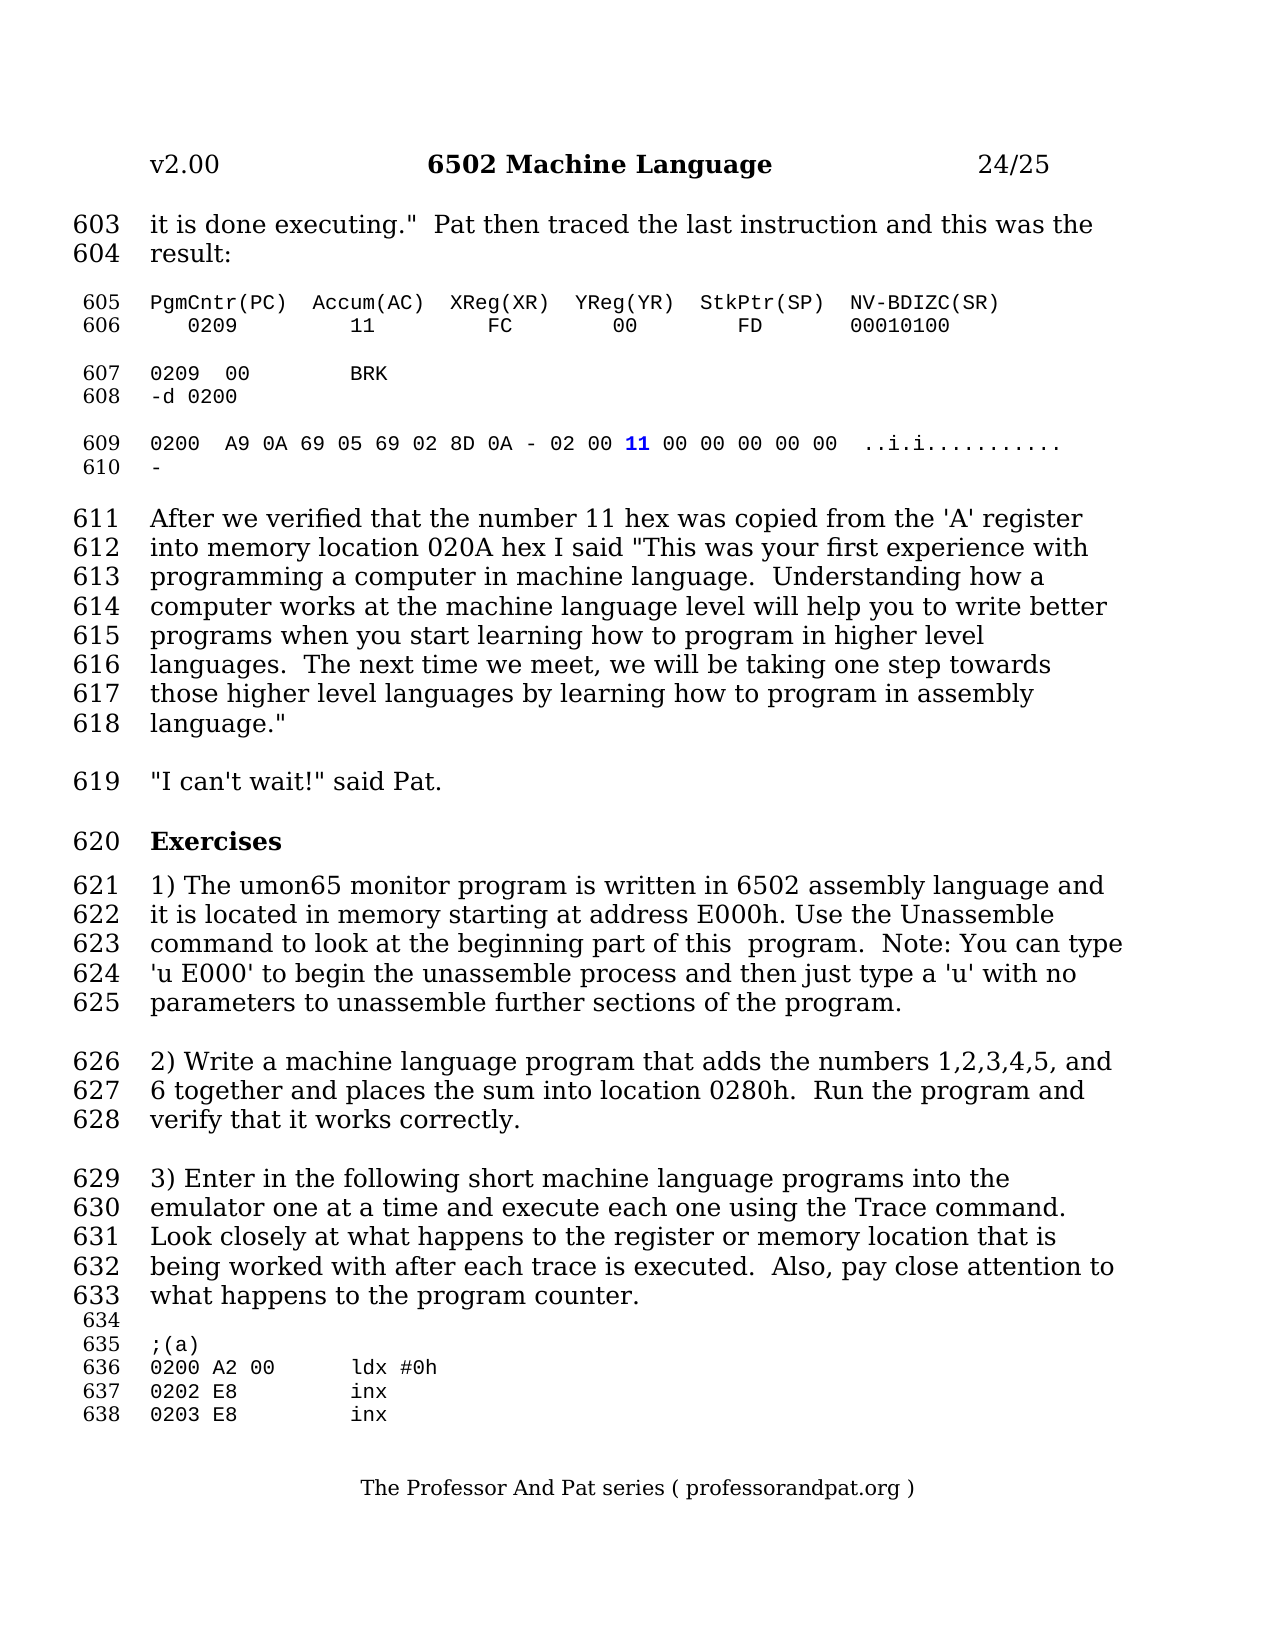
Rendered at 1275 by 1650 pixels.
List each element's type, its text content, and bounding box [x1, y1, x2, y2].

text 0200 A9 0A 69 05 69 02 8D 0A - 02 00 11 00 00 00 00 00 ..i.i........... [150, 433, 1125, 457]
text "I can't wait!" said Pat. [150, 767, 1125, 797]
text 0200 A2 00 ldx #0h [150, 1357, 1125, 1381]
subtitle Exercises [150, 827, 1125, 856]
text it is done executing." Pat then traced the last instruction and this was the result: [150, 210, 1125, 268]
text 0209 11 FC 00 FD 00010100 [150, 316, 1125, 339]
text PgmCntr(PC) Accum(AC) XReg(XR) YReg(YR) StkPtr(SP) NV-BDIZC(SR) [150, 292, 1125, 316]
text 0203 E8 inx [150, 1404, 1125, 1428]
text 0209 00 BRK [150, 363, 1125, 386]
text ;(a) [150, 1334, 1125, 1357]
text - [150, 457, 1125, 480]
text 0202 E8 inx [150, 1381, 1125, 1404]
text 2) Write a machine language program that adds the numbers 1,2,3,4,5, and 6 together and places the sum into location 0280h. Run the program and verify that it works correctly. [150, 1047, 1125, 1134]
text After we verified that the number 11 hex was copied from the 'A' register into memory location 020A hex I said "This was your first experience with programming a computer in machine language. Understanding how a computer works at the machine language level will help you to write better programs when you start learning how to program in higher level languages. The next time we meet, we will be taking one step towards those higher level languages by learning how to program in assembly language." [150, 504, 1125, 738]
text -d 0200 [150, 386, 1125, 410]
text 1) The umon65 monitor program is written in 6502 assembly language and it is located in memory starting at address E000h. Use the Unassemble command to look at the beginning part of this program. Note: You can type 'u E000' to begin the unassemble process and then just type a 'u' with no parameters to unassemble further sections of the program. [150, 871, 1125, 1017]
text 3) Enter in the following short machine language programs into the emulator one at a time and execute each one using the Trace command. Look closely at what happens to the register or memory location that is being worked with after each trace is executed. Also, pay close attention to what happens to the program counter. [150, 1164, 1125, 1310]
